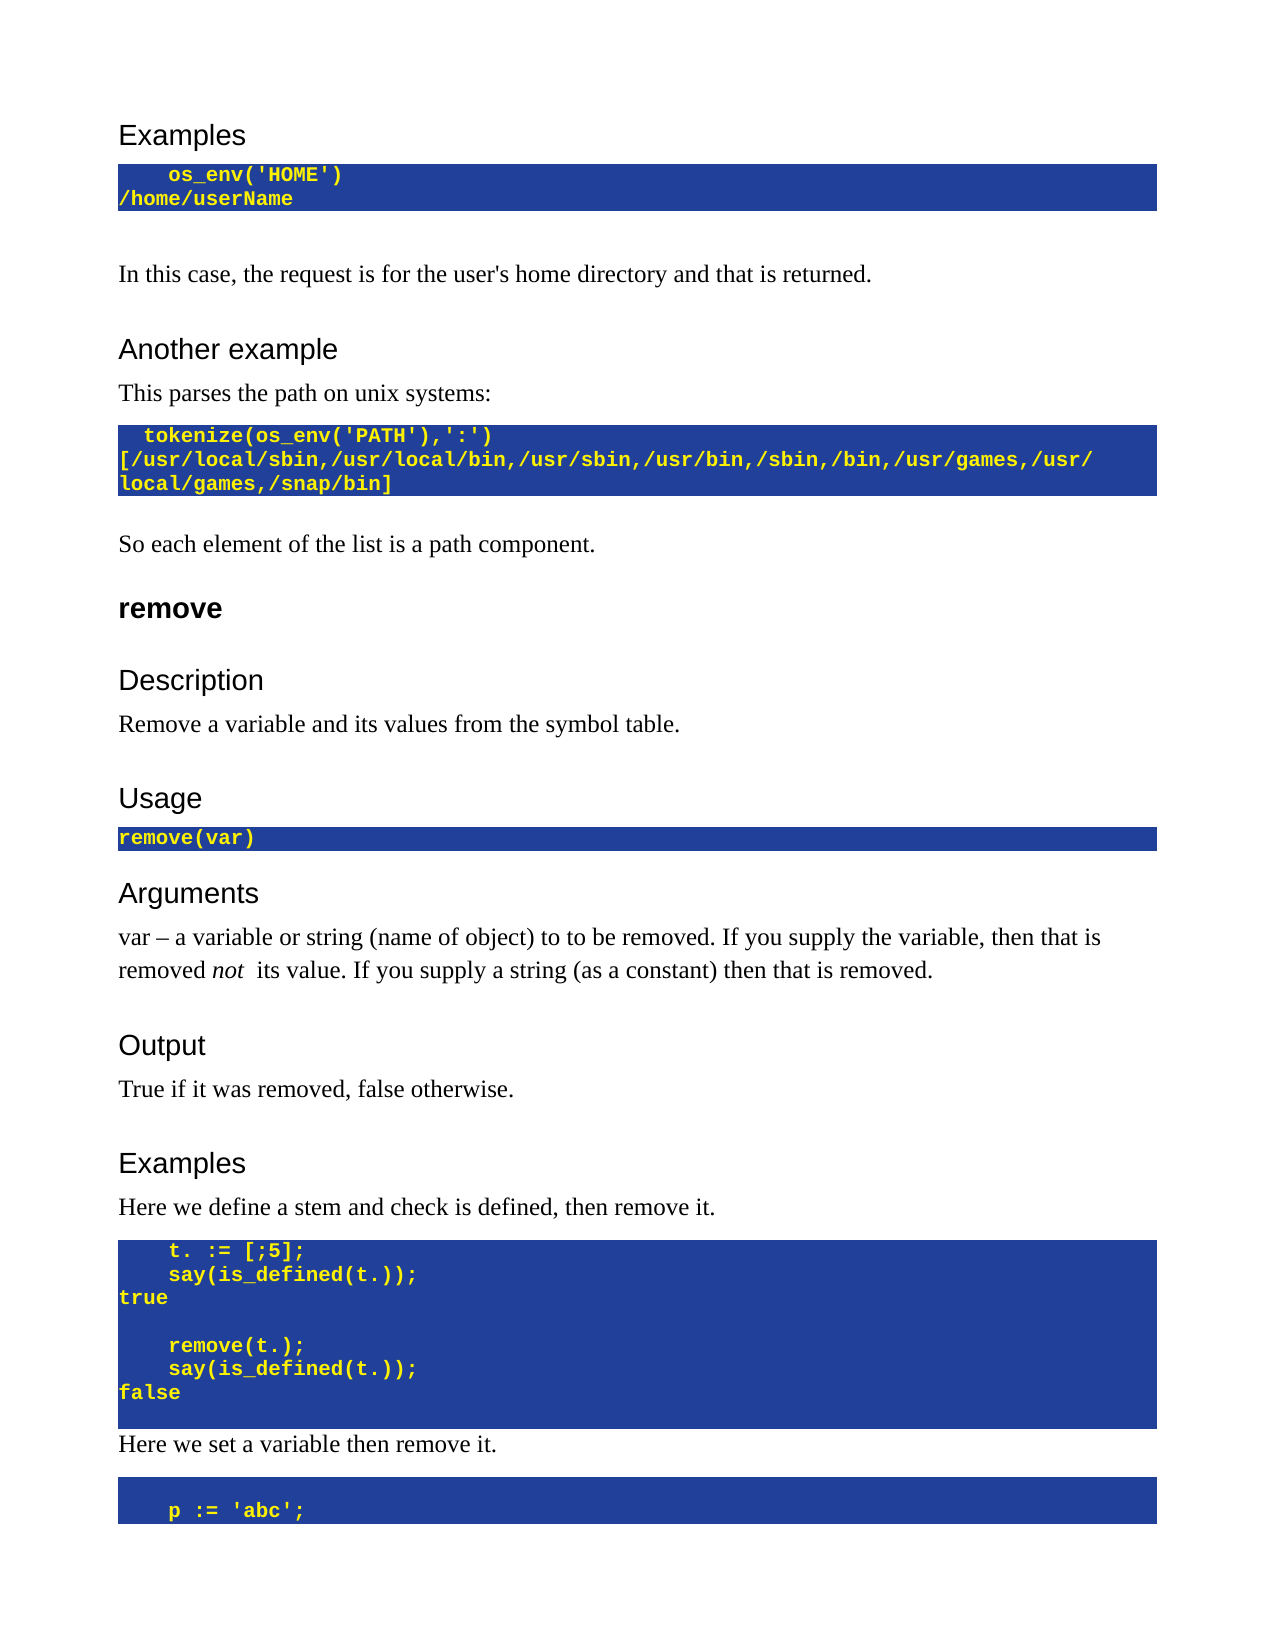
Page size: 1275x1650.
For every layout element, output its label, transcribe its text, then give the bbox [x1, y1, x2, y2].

text say(is_defined(t.)); [118, 1264, 1157, 1287]
text True if it was removed, false otherwise. [118, 1074, 1157, 1102]
subtitle Examples [118, 118, 1157, 152]
text This parses the path on unix systems: [118, 378, 1157, 406]
text In this case, the request is for the user's home directory and that is returned. [118, 259, 1157, 288]
text say(is_defined(t.)); [118, 1358, 1157, 1382]
text var – a variable or string (name of object) to to be removed. If you supply the variable, then that is removed not its value. If you supply a string (as a constant) then that is removed. [118, 922, 1157, 984]
text tokenize(os_env('PATH'),':') [118, 425, 1157, 449]
text So each element of the list is a path component. [118, 496, 1157, 558]
subtitle Examples [118, 1146, 1157, 1180]
text os_env('HOME') [118, 164, 1157, 188]
text remove(t.); [118, 1334, 1157, 1358]
text [/usr/local/sbin,/usr/local/bin,/usr/sbin,/usr/bin,/sbin,/bin,/usr/games,/usr/local/games,/snap/bin] [118, 449, 1157, 496]
text /home/userName [118, 188, 1157, 211]
text Here we define a stem and check is defined, then remove it. [118, 1192, 1157, 1221]
text false [118, 1382, 1157, 1406]
subtitle Output [118, 1028, 1157, 1061]
text Remove a variable and its values from the symbol table. [118, 709, 1157, 737]
text p := 'abc'; [118, 1500, 1157, 1524]
subtitle Arguments [118, 876, 1157, 909]
text true [118, 1287, 1157, 1311]
subtitle remove [118, 591, 1157, 625]
subtitle Another example [118, 332, 1157, 365]
subtitle Usage [118, 781, 1157, 815]
text remove(var) [118, 827, 1157, 851]
text t. := [;5]; [118, 1240, 1157, 1264]
subtitle Description [118, 663, 1157, 696]
text Here we set a variable then remove it. [118, 1429, 1157, 1458]
